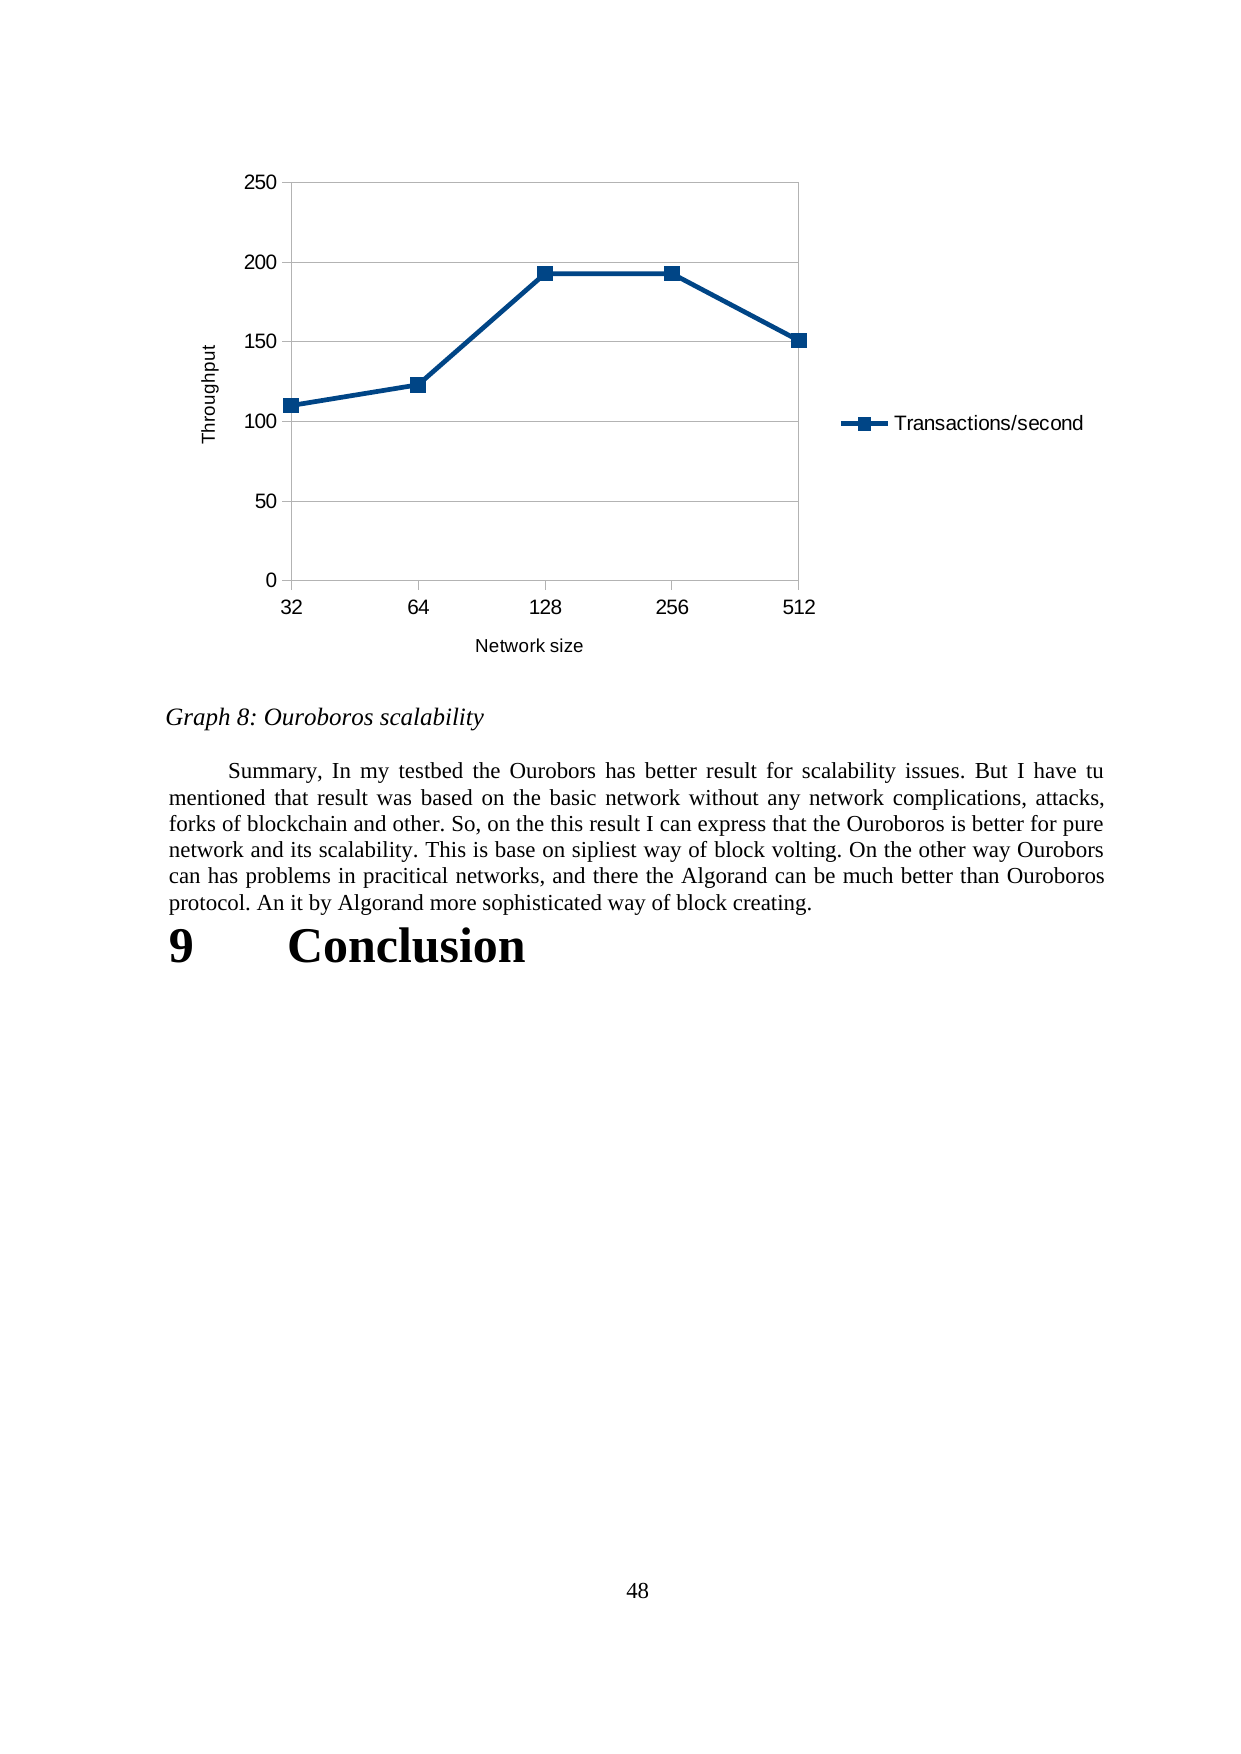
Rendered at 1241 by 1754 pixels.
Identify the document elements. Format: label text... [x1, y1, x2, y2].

subtitle Conclusion [169, 915, 1106, 973]
text Summary, In my testbed the Ourobors has better result for scalability issues. But I have tu mentioned that result was based on the basic network without any network complications, attacks, forks of blockchain and other. So, on the this result I can express that the Ouroboros is better for pure network and its scalability. This is base on sipliest way of block volting. On the other way Ourobors can has problems in pracitical networks, and there the Algorand can be much better than Ouroboros protocol. An it by Algorand more sophisticated way of block creating. [169, 757, 1106, 915]
text Graph 8: Ouroboros scalability [165, 160, 1110, 731]
